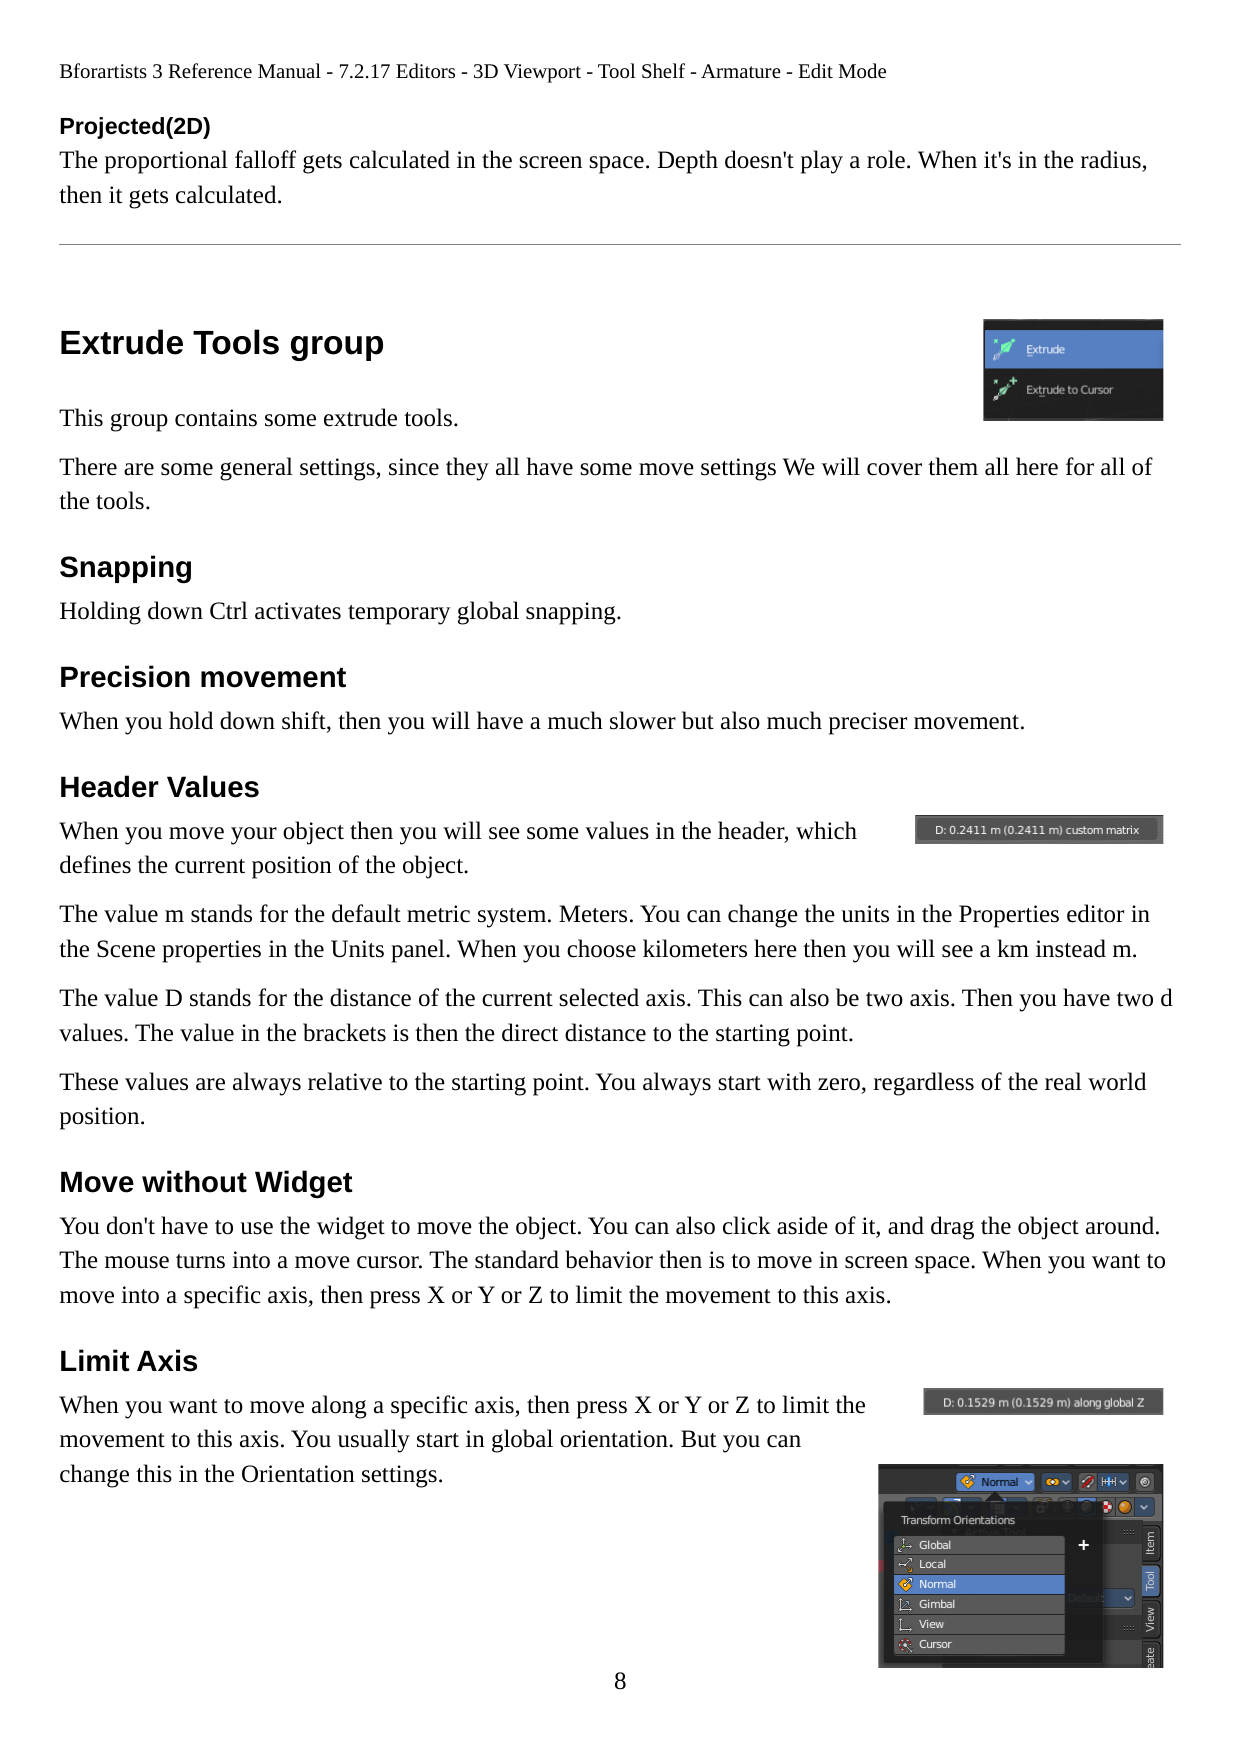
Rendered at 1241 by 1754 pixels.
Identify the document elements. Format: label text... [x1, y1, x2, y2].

picture [983, 319, 1164, 421]
text The value m stands for the default metric system. Meters. You can change the units in the Properties editor in the Scene properties in the Units panel. When you choose kilometers here then you will see a km instead m. [59, 899, 1181, 963]
text The value D stands for the distance of the current selected axis. This can also be two axis. Then you have two d values. The value in the brackets is then the direct distance to the starting point. [59, 983, 1181, 1046]
subtitle Precision movement [59, 660, 1181, 694]
subtitle Snapping [59, 550, 1181, 584]
subtitle [1164, 323, 1181, 362]
text You don't have to use the widget to move the object. You can also click aside of it, and drag the object around. The mouse turns into a move cursor. The standard behavior then is to move in screen space. When you want to move into a specific axis, then press X or Y or Z to limit the movement to this axis. [59, 1211, 1181, 1309]
picture [923, 1388, 1164, 1415]
picture [878, 1464, 1164, 1668]
text This group contains some extrude tools. [59, 403, 1181, 432]
text When you want to move along a specific axis, then press X or Y or Z to limit the movement to this axis. You usually start in global orientation. But you can change this in the Orientation settings. [59, 1390, 1181, 1488]
subtitle Move without Widget [59, 1165, 1181, 1198]
subtitle Header Values [59, 770, 1181, 803]
text When you hold down shift, then you will have a much slower but also much preciser movement. [59, 706, 1181, 735]
subtitle Limit Axis [59, 1344, 1181, 1377]
text These values are always relative to the starting point. You always start with zero, regardless of the real world position. [59, 1067, 1181, 1130]
picture [915, 815, 1164, 844]
subtitle Projected(2D) [59, 113, 1181, 139]
text There are some general settings, since they all have some move settings We will cover them all here for all of the tools. [59, 452, 1181, 515]
text The proportional falloff gets calculated in the screen space. Depth doesn't play a role. When it's in the radius, then it gets calculated. [59, 146, 1181, 209]
subtitle Extrude Tools group [59, 323, 983, 362]
text Holding down Ctrl activates temporary global snapping. [59, 596, 1181, 625]
text When you move your object then you will see some values in the header, which defines the current position of the object. [59, 816, 1181, 879]
